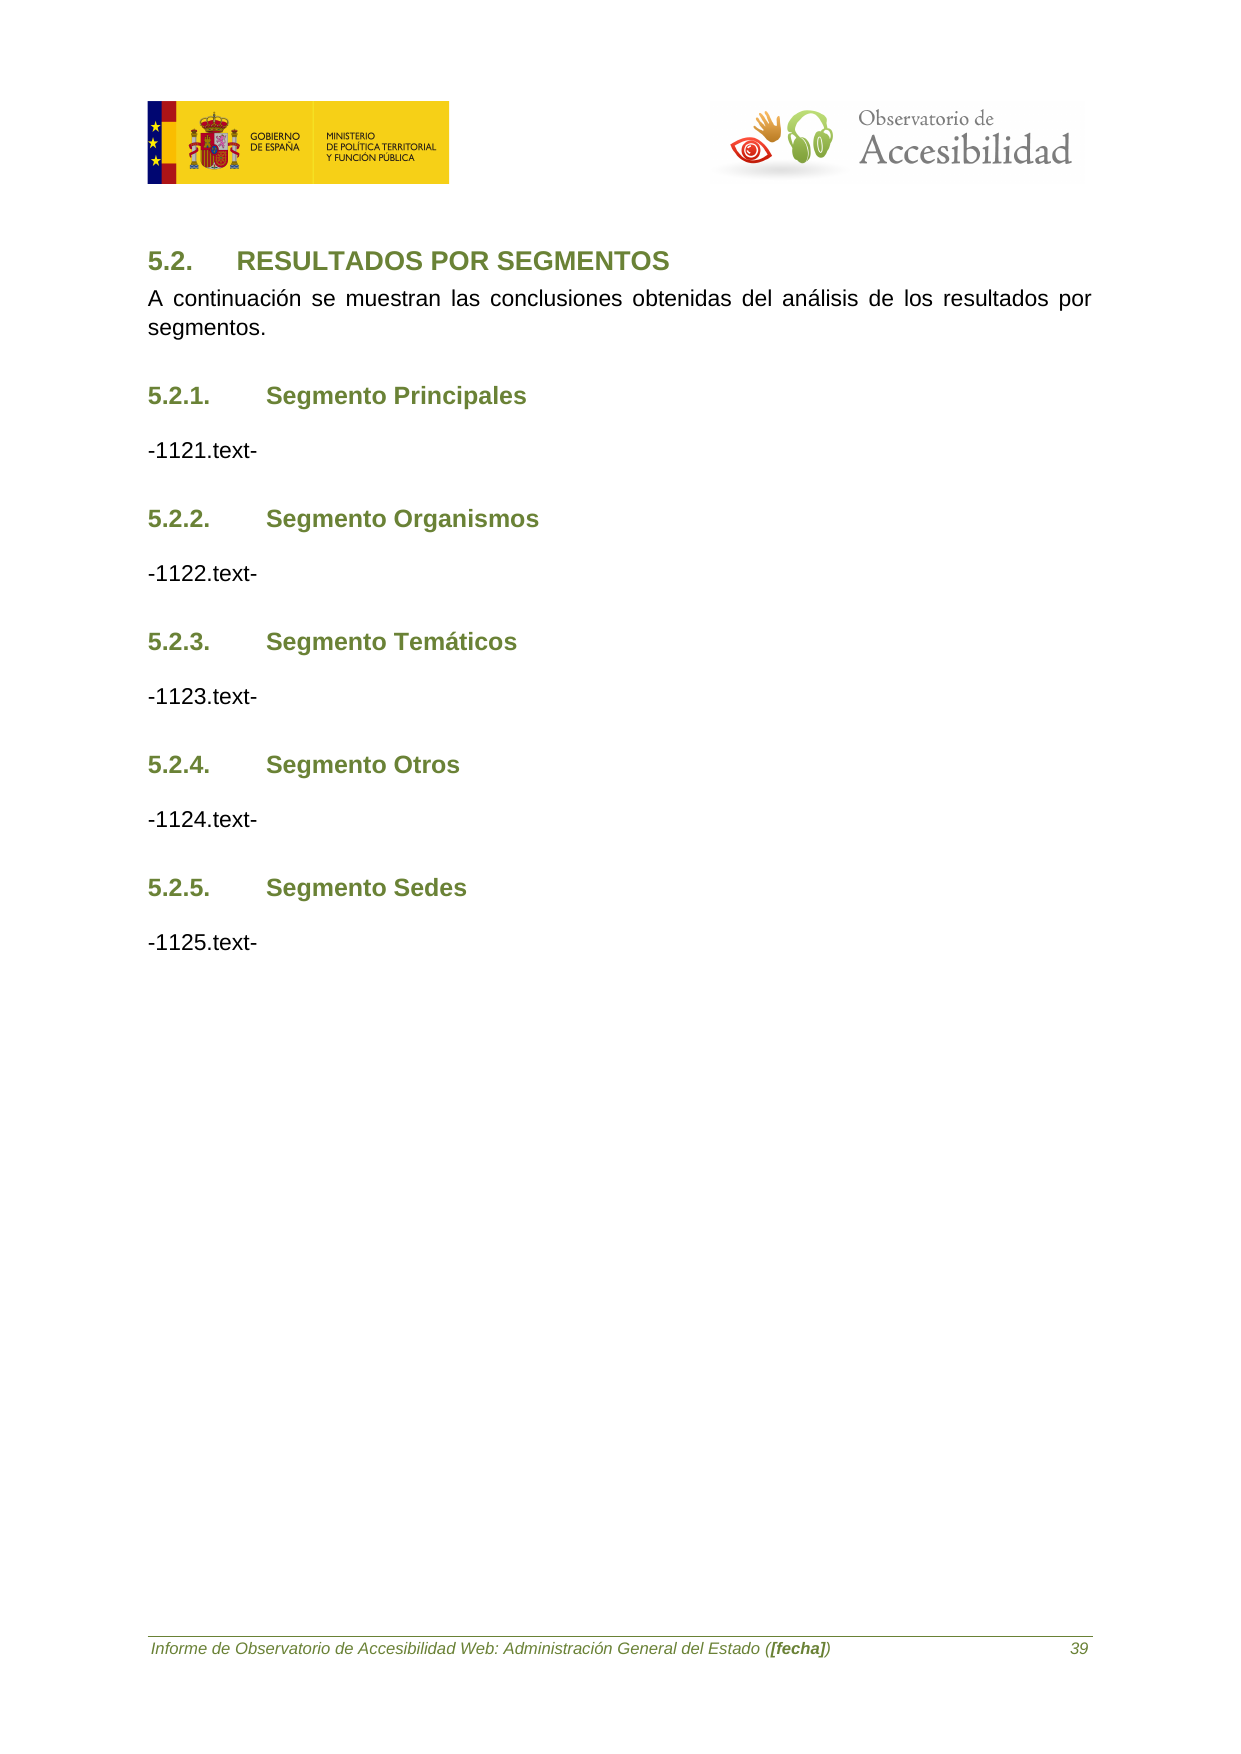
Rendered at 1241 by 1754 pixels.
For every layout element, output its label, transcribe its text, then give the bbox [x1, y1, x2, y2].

subtitle Segmento Temáticos [148, 627, 1092, 656]
text -1125.text- [148, 929, 1092, 956]
text -1124.text- [148, 806, 1092, 833]
text -1121.text- [148, 437, 1092, 464]
subtitle Segmento Otros [148, 750, 1092, 778]
subtitle Segmento Organismos [148, 504, 1092, 532]
subtitle Segmento Sedes [148, 873, 1092, 902]
picture [710, 101, 1086, 184]
text -1122.text- [148, 560, 1092, 587]
picture [147, 101, 450, 184]
subtitle Resultados por segmentos [148, 245, 1092, 276]
text -1123.text- [148, 683, 1092, 710]
subtitle Segmento Principales [148, 381, 1092, 409]
text A continuación se muestran las conclusiones obtenidas del análisis de los resultados por segmentos. [148, 285, 1092, 341]
